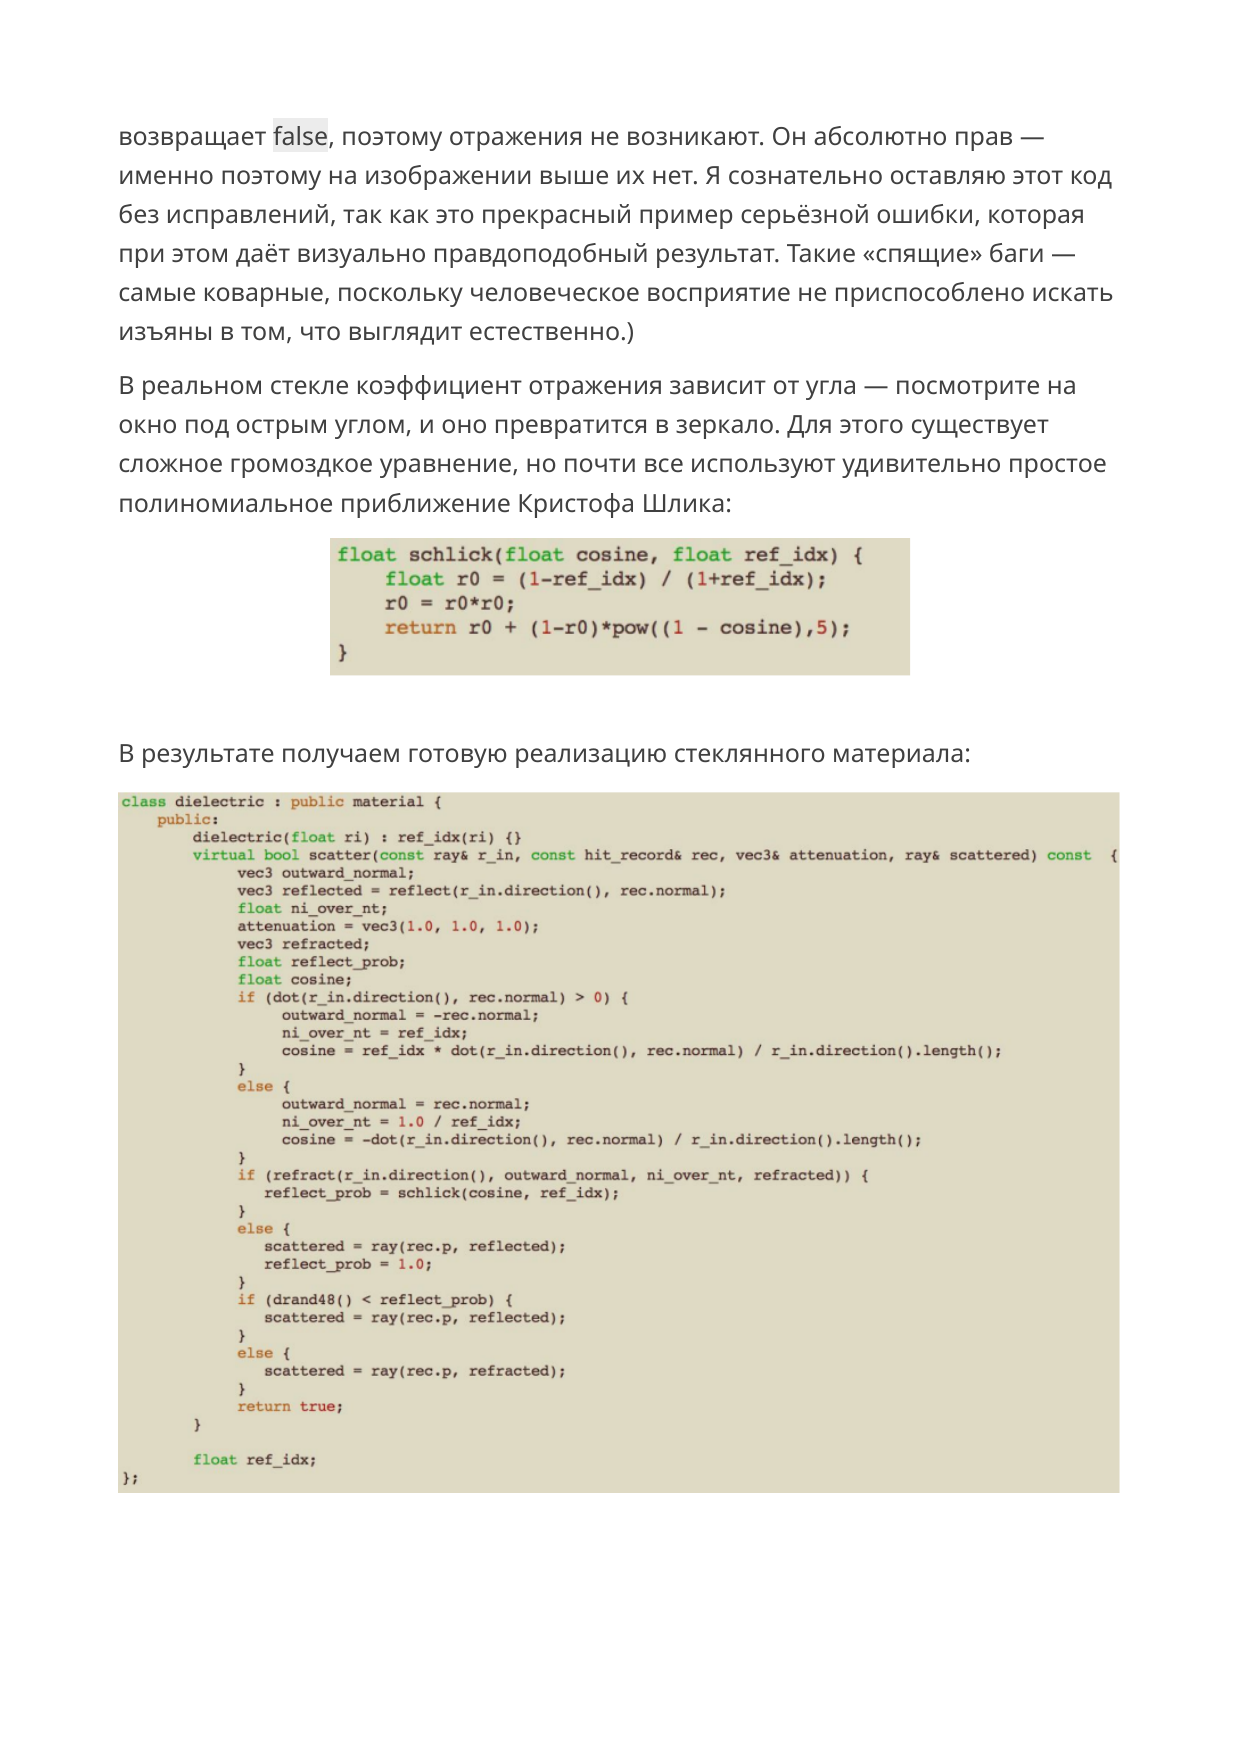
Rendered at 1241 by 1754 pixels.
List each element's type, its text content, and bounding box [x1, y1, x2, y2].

text возвращает false, поэтому отражения не возникают. Он абсолютно прав — именно поэтому на изображении выше их нет. Я сознательно оставляю этот код без исправлений, так как это прекрасный пример серьёзной ошибки, которая при этом даёт визуально правдоподобный результат. Такие «спящие» баги — самые коварные, поскольку человеческое восприятие не приспособлено искать изъяны в том, что выглядит естественно.) [118, 118, 1122, 348]
text В реальном стекле коэффициент отражения зависит от угла — посмотрите на окно под острым углом, и оно превратится в зеркало. Для этого существует сложное громоздкое уравнение, но почти все используют удивительно простое полиномиальное приближение Кристофа Шлика: [118, 368, 1122, 519]
picture [330, 538, 911, 678]
picture [118, 789, 1123, 1493]
text В результате получаем готовую реализацию стеклянного материала: [118, 736, 1122, 769]
